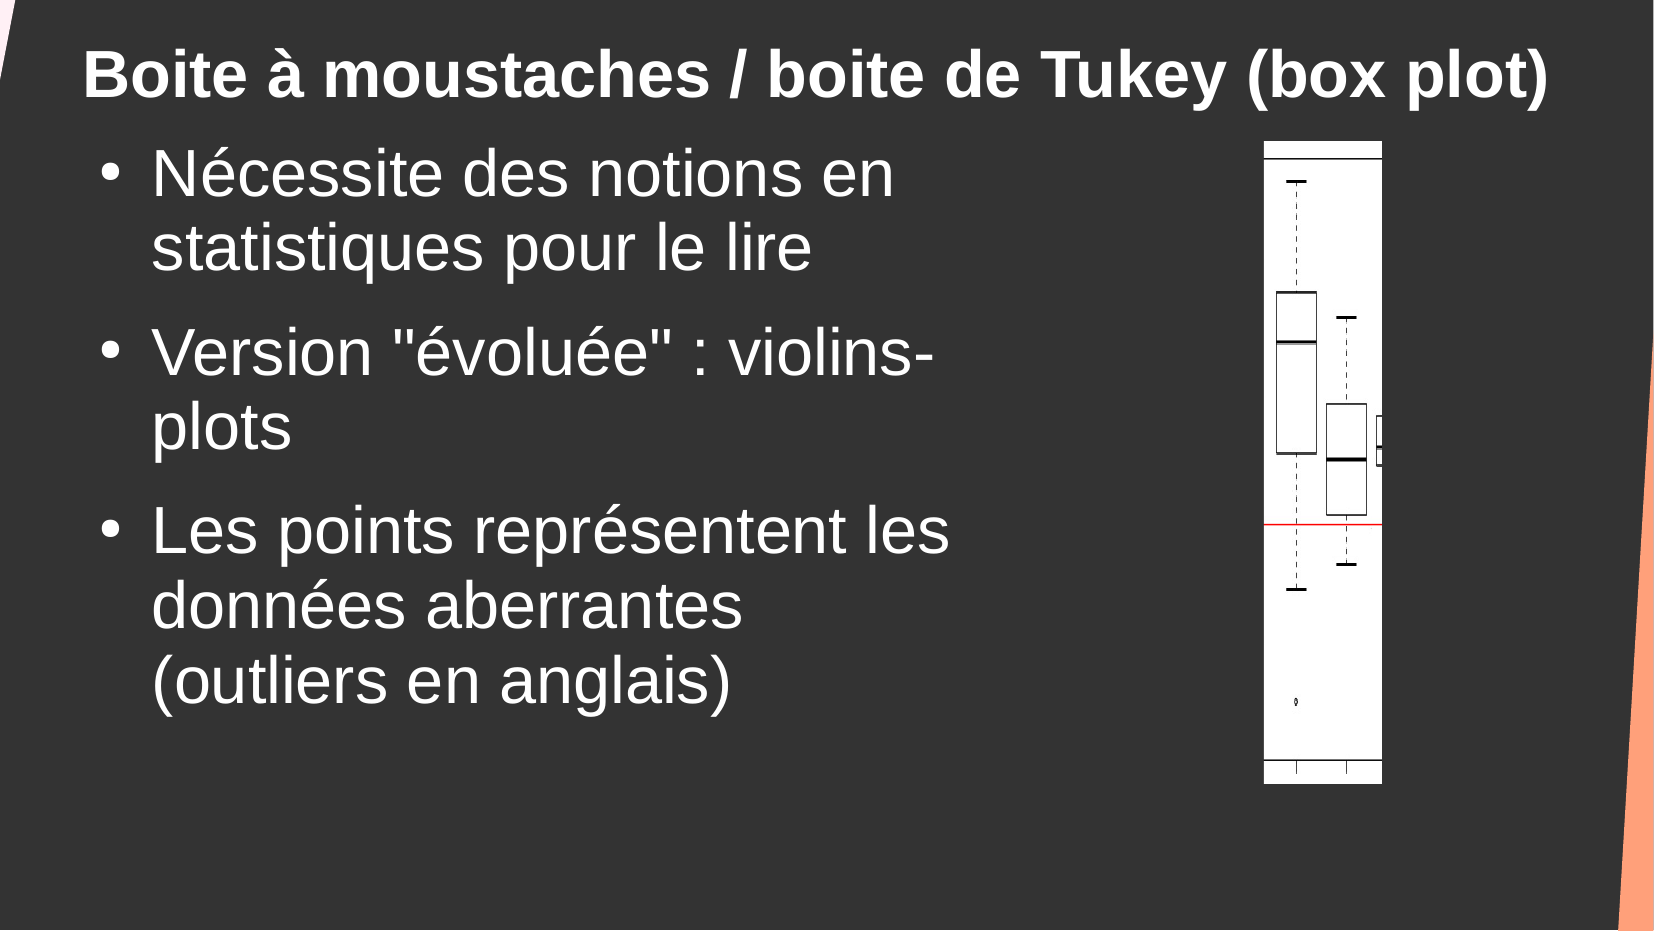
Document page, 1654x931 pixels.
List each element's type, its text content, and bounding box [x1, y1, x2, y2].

text_box [0, 0, 16, 80]
picture [1263, 141, 1382, 784]
text_box [1618, 322, 1654, 931]
list Nécessite des notions en statistiques pour le lire Version "évoluée" : violins-plots Les points représentent les données aberrantes (outliers en anglais) [80, 135, 957, 815]
title Boite à moustaches / boite de Tukey (box plot) [82, 37, 1571, 115]
